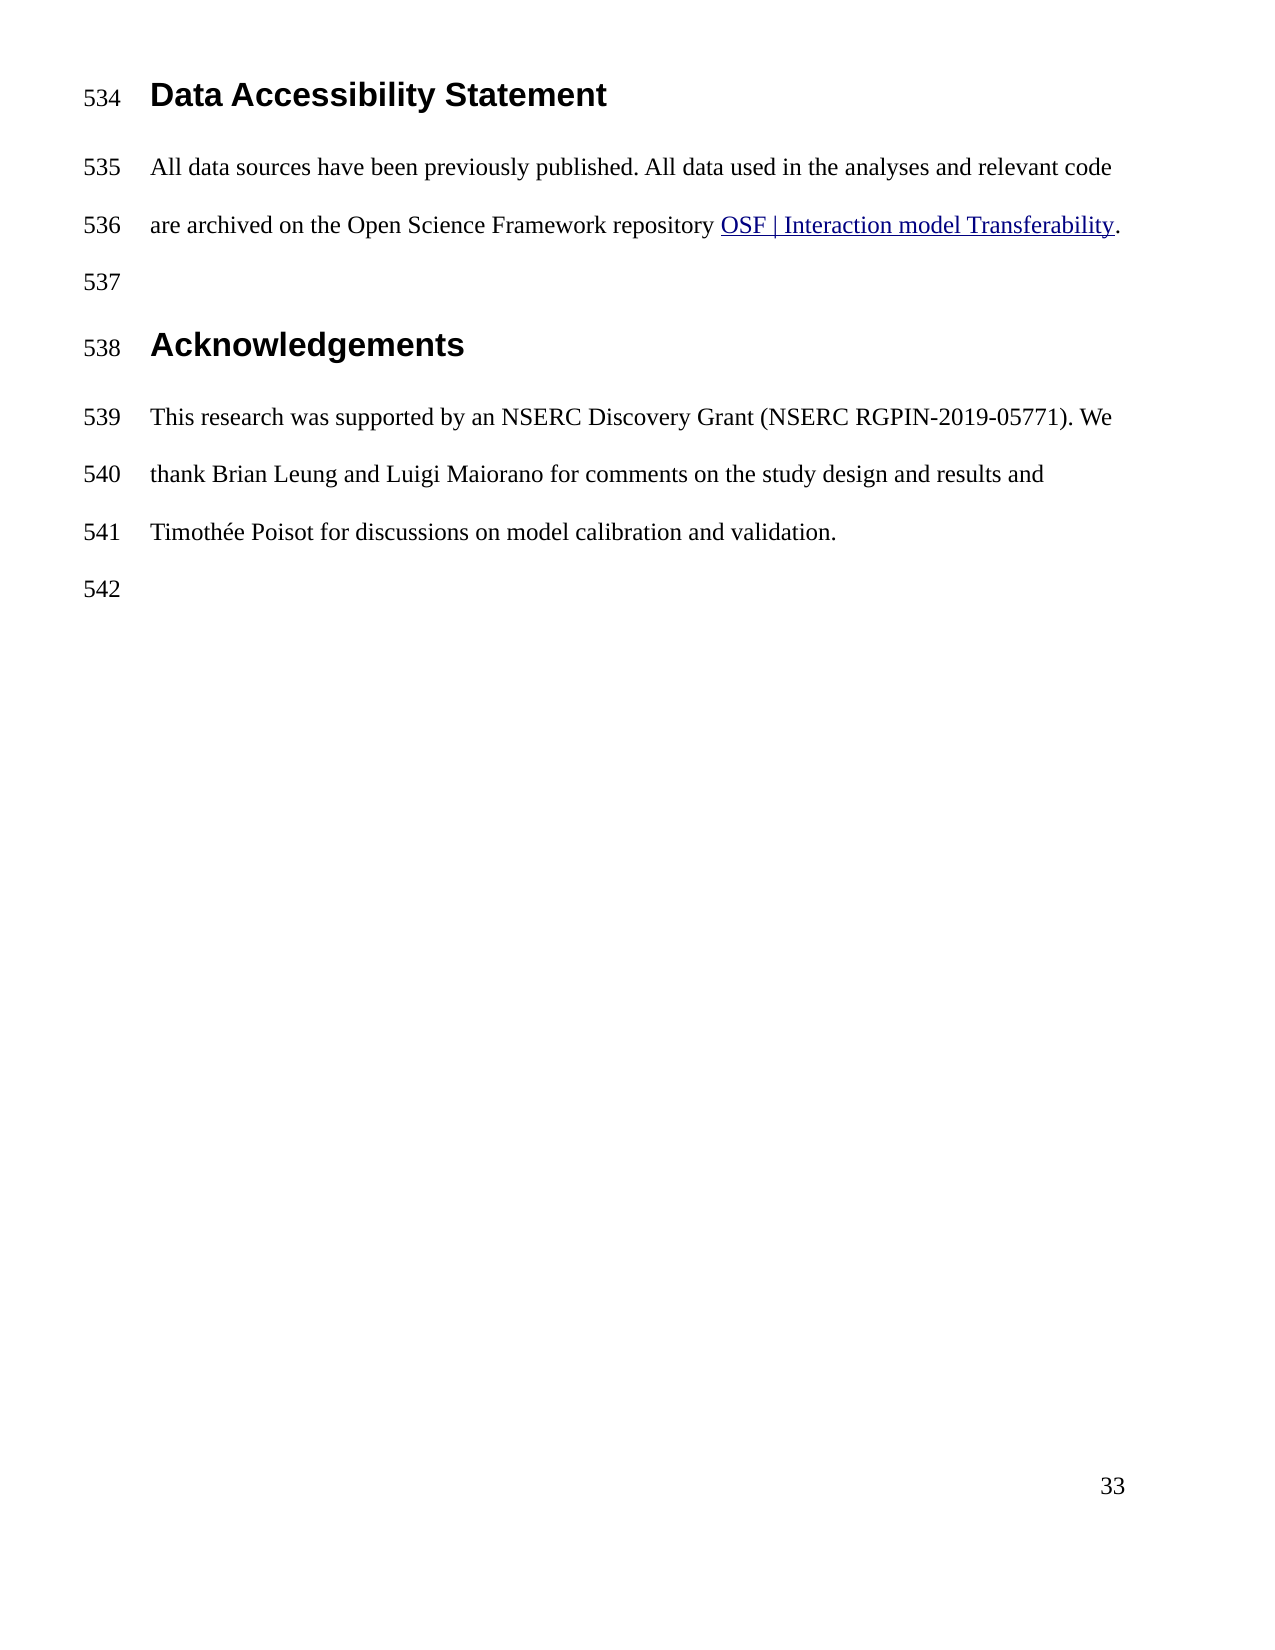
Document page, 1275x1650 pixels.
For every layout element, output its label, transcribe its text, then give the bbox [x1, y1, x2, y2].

text This research was supported by an NSERC Discovery Grant (NSERC RGPIN-2019-05771). We thank Brian Leung and Luigi Maiorano for comments on the study design and results and Timothée Poisot for discussions on model calibration and validation. [150, 402, 1125, 546]
subtitle Acknowledgements [150, 325, 1125, 363]
text All data sources have been previously published. All data used in the analyses and relevant code are archived on the Open Science Framework repository OSF | Interaction model Transferability. [150, 152, 1125, 238]
subtitle Data Accessibility Statement [150, 75, 1125, 114]
